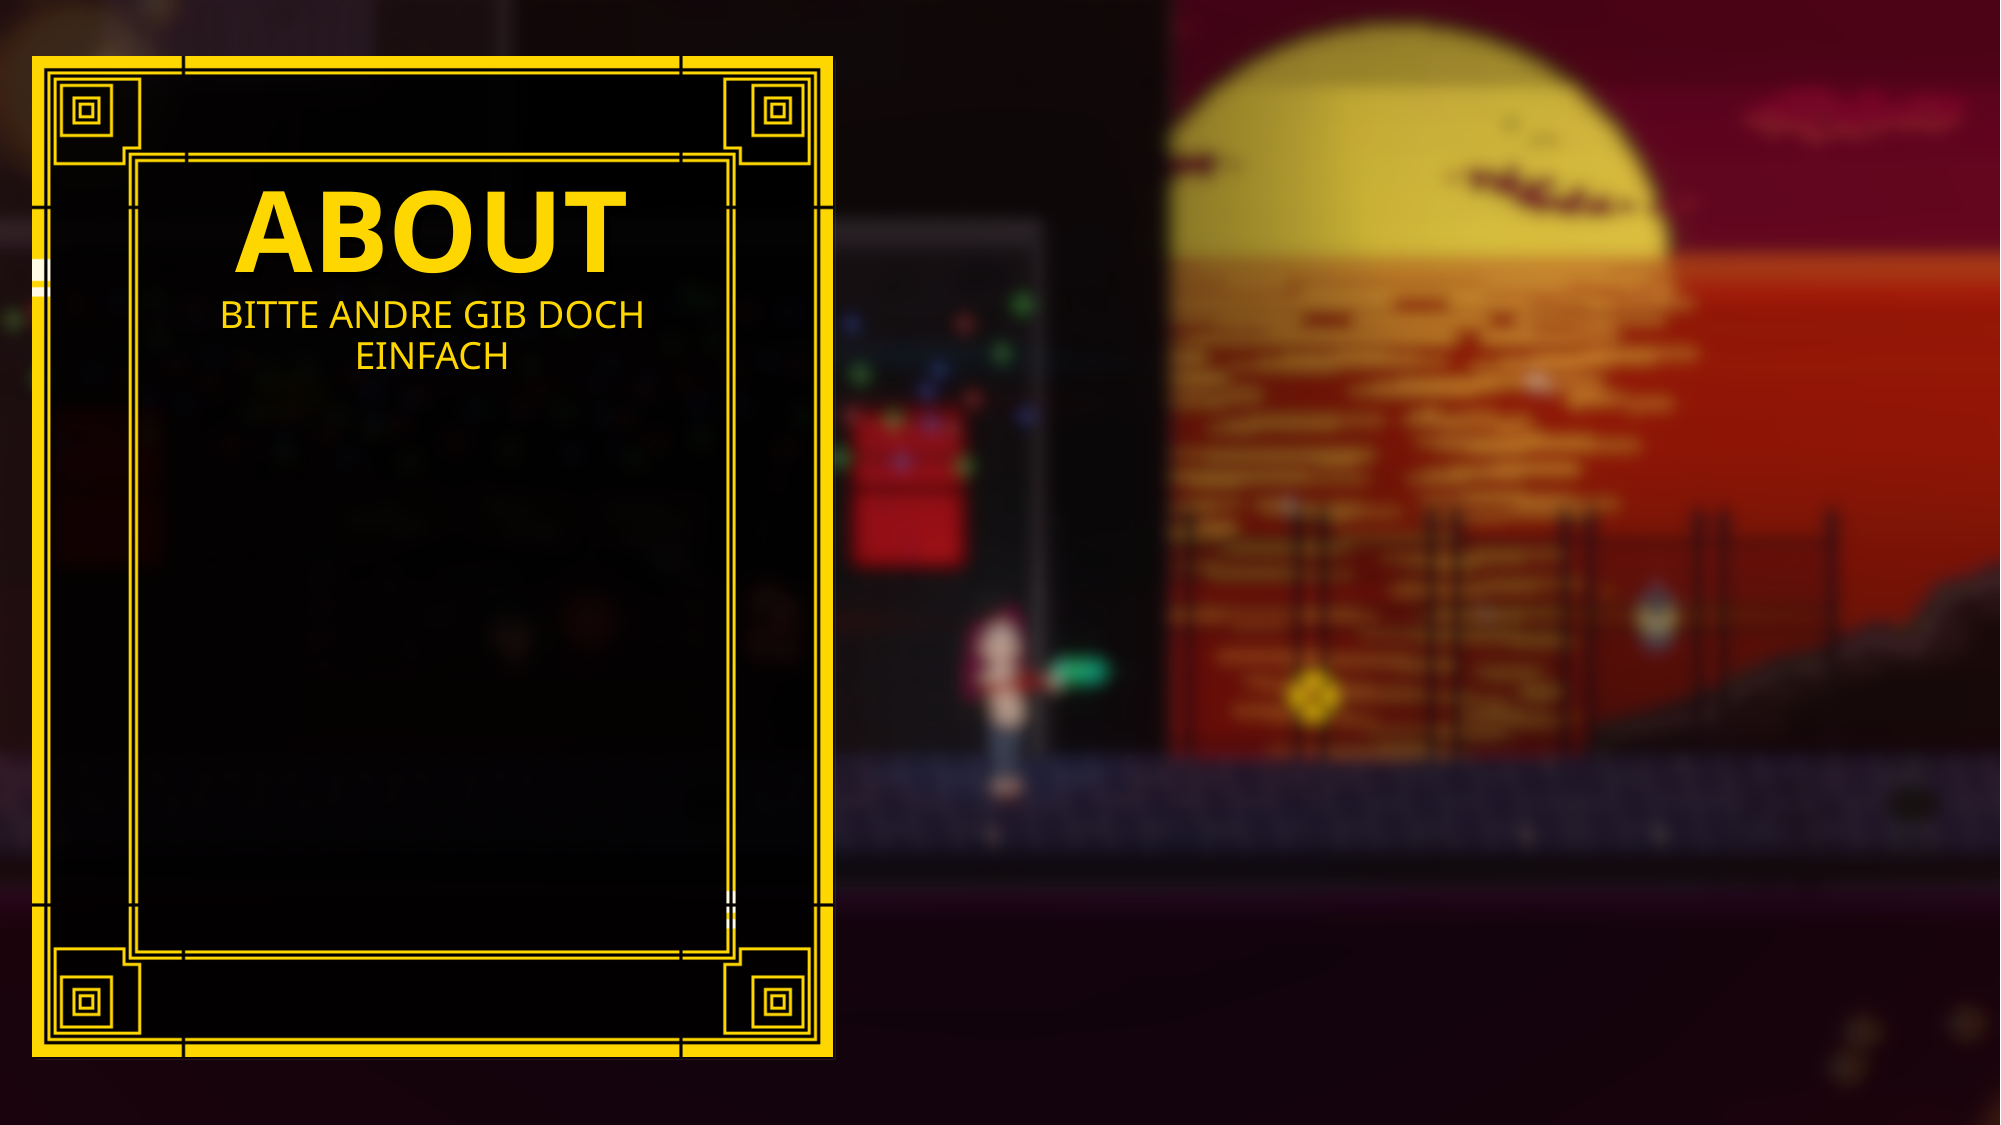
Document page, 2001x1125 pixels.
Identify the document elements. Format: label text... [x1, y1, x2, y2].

title ABOUT BITTE ANDRE GIB DOCH EINFACH [141, 167, 723, 946]
picture [0, 0, 2000, 1125]
